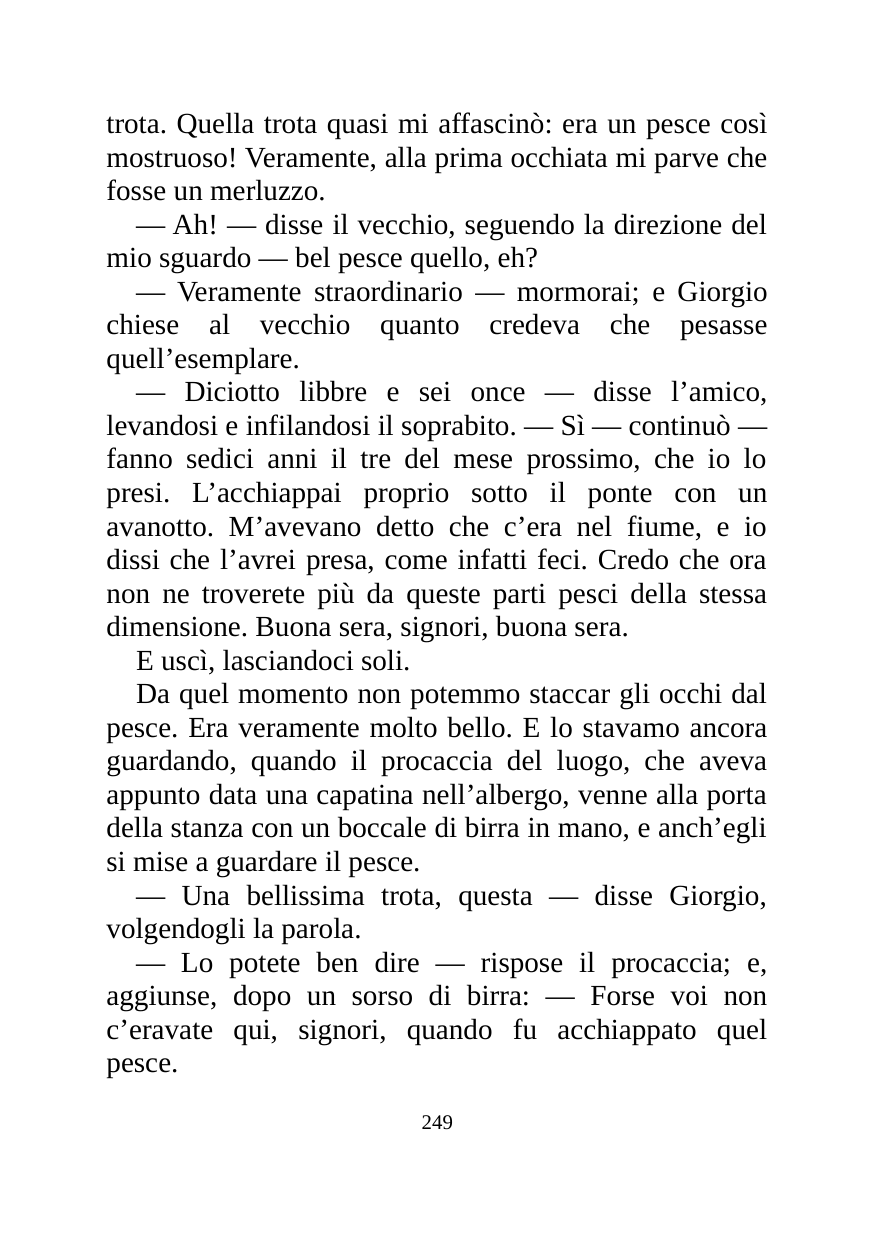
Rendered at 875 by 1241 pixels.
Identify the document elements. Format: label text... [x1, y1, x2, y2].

text — Diciotto libbre e sei once — disse l’amico, levandosi e infilandosi il soprabito. — Sì — continuò — fanno sedici anni il tre del mese prossimo, che io lo presi. L’acchiappai proprio sotto il ponte con un avanotto. M’avevano detto che c’era nel fiume, e io dissi che l’avrei presa, come infatti feci. Credo che ora non ne troverete più da queste parti pesci della stessa dimensione. Buona sera, signori, buona sera. [106, 374, 768, 643]
text E uscì, lasciandoci soli. [106, 643, 768, 676]
text — Lo potete ben dire — rispose il procaccia; e, aggiunse, dopo un sorso di birra: — Forse voi non c’eravate qui, signori, quando fu acchiappato quel pesce. [106, 945, 768, 1079]
text — Una bellissima trota, questa — disse Giorgio, volgendogli la parola. [106, 878, 768, 945]
text — Ah! — disse il vecchio, seguendo la direzione del mio sguardo — bel pesce quello, eh? [106, 207, 768, 274]
text trota. Quella trota quasi mi affascinò: era un pesce così mostruoso! Veramente, alla prima occhiata mi parve che fosse un merluzzo. [106, 106, 768, 207]
text Da quel momento non potemmo staccar gli occhi dal pesce. Era veramente molto bello. E lo stavamo ancora guardando, quando il procaccia del luogo, che aveva appunto data una capatina nell’albergo, venne alla porta della stanza con un boccale di birra in mano, e anch’egli si mise a guardare il pesce. [106, 676, 768, 878]
text — Veramente straordinario — mormorai; e Giorgio chiese al vecchio quanto credeva che pesasse quell’esemplare. [106, 274, 768, 374]
